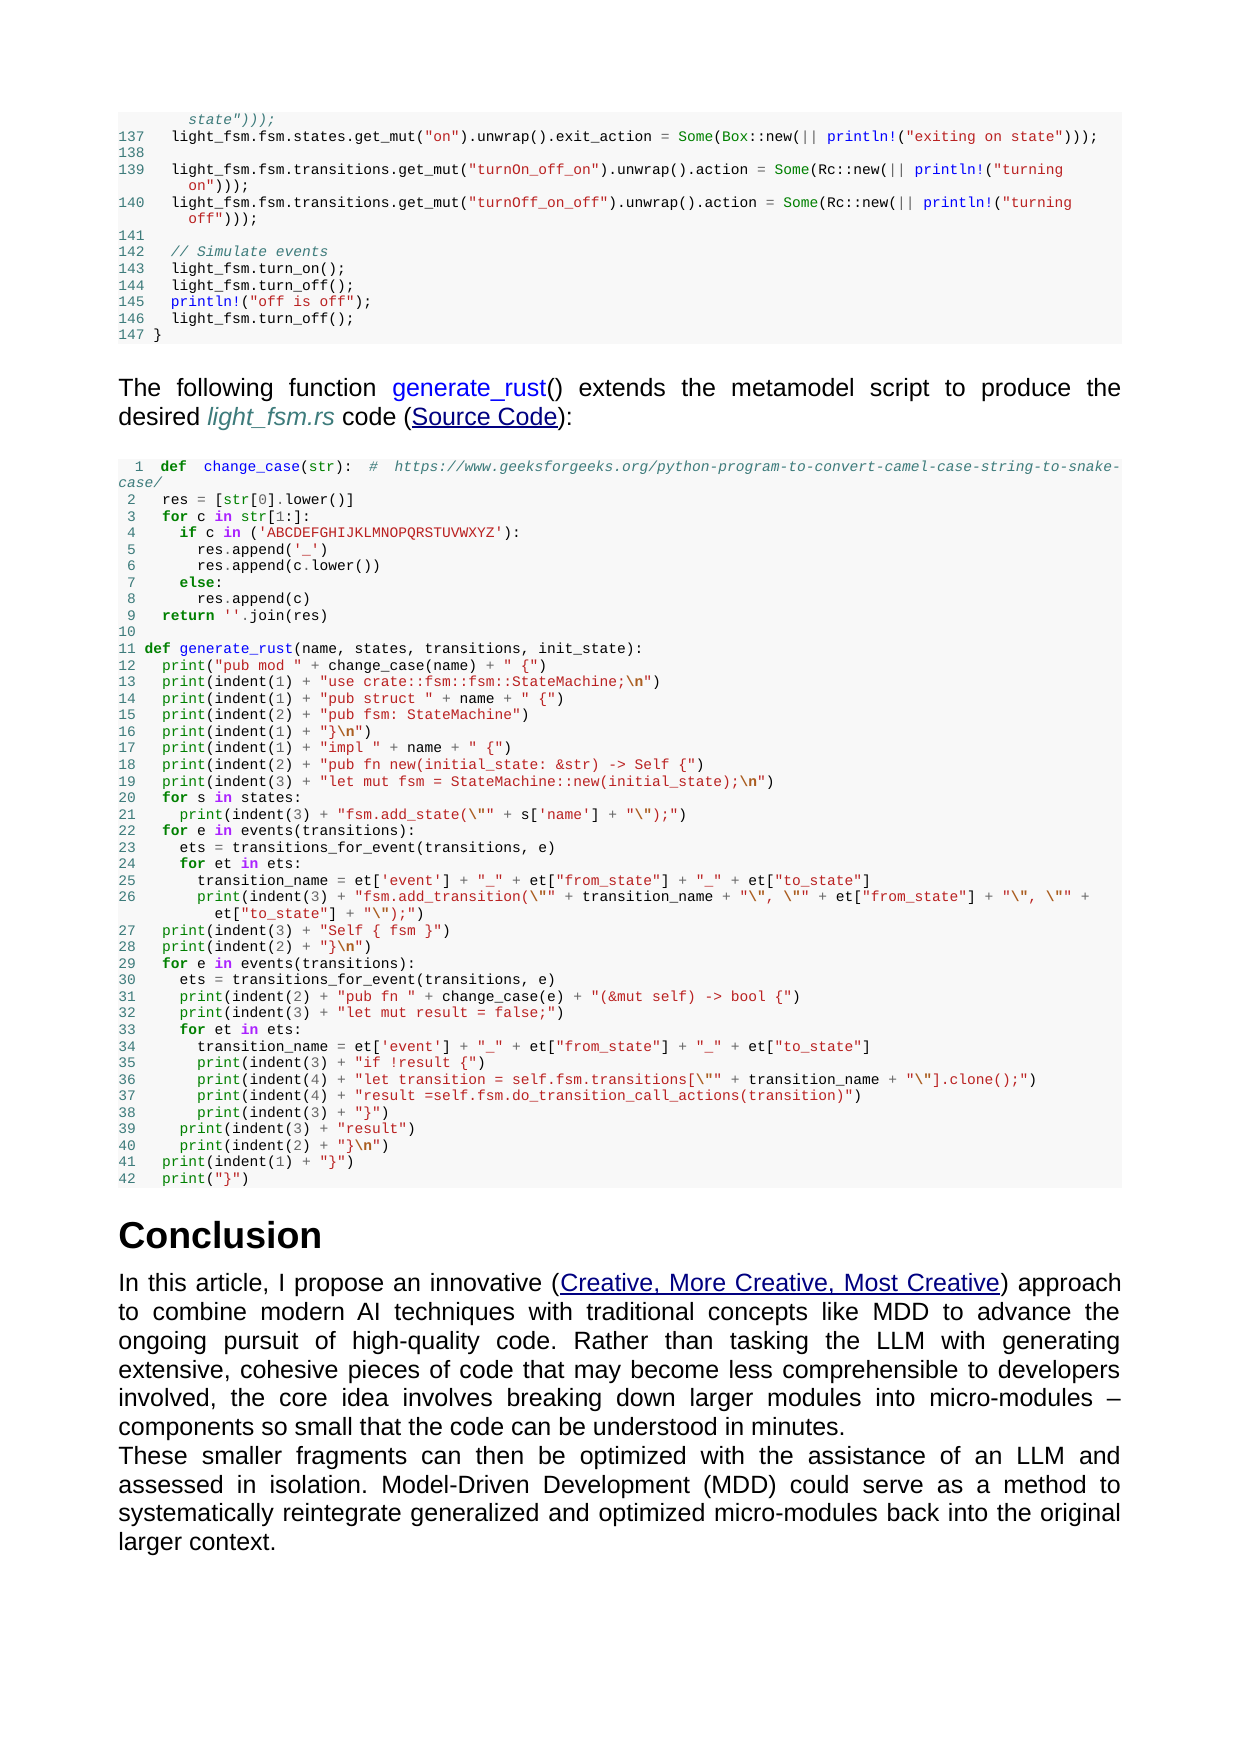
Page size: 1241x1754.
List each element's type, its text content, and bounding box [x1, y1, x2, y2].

text 140 light_fsm.fsm.transitions.get_mut("turnOff_on_off").unwrap().action = Some(Rc::new(|| println!("turning [118, 195, 1122, 212]
text 33 for et in ets: [118, 1022, 1122, 1039]
text 137 light_fsm.fsm.states.get_mut("on").unwrap().exit_action = Some(Box::new(|| println!("exiting on state"))); [118, 129, 1122, 145]
text 9 return ''.join(res) [118, 608, 1122, 625]
text 39 print(indent(3) + "result") [118, 1122, 1122, 1138]
text 146 light_fsm.turn_off(); [118, 311, 1122, 327]
text 147 } [118, 327, 1122, 344]
text 42 print("}") [118, 1171, 1122, 1188]
text 144 light_fsm.turn_off(); [118, 278, 1122, 294]
text 1 def change_case(str): # https://www.geeksforgeeks.org/python-program-to-convert-camel-case-string-to-snake-case/ [118, 459, 1122, 492]
text 10 [118, 625, 1122, 641]
text 3 for c in str[1:]: [118, 509, 1122, 525]
text 145 println!("off is off"); [118, 294, 1122, 311]
text 30 ets = transitions_for_event(transitions, e) [118, 972, 1122, 989]
text 13 print(indent(1) + "use crate::fsm::fsm::StateMachine;\n") [118, 674, 1122, 691]
text 15 print(indent(2) + "pub fsm: StateMachine") [118, 707, 1122, 724]
text 40 print(indent(2) + "}\n") [118, 1138, 1122, 1155]
text 34 transition_name = et['event'] + "_" + et["from_state"] + "_" + et["to_state"] [118, 1039, 1122, 1055]
text 41 print(indent(1) + "}") [118, 1155, 1122, 1171]
text 8 res.append(c) [118, 592, 1122, 608]
text 22 for e in events(transitions): [118, 823, 1122, 840]
text 143 light_fsm.turn_on(); [118, 261, 1122, 278]
text 14 print(indent(1) + "pub struct " + name + " {") [118, 691, 1122, 707]
text 21 print(indent(3) + "fsm.add_state(\"" + s['name'] + "\");") [118, 807, 1122, 823]
text 19 print(indent(3) + "let mut fsm = StateMachine::new(initial_state);\n") [118, 774, 1122, 790]
text The following function generate_rust() extends the metamodel script to produce the desired light_fsm.rs code (Source Code): [118, 373, 1122, 430]
text 18 print(indent(2) + "pub fn new(initial_state: &str) -> Self {") [118, 757, 1122, 774]
text 6 res.append(c.lower()) [118, 558, 1122, 575]
text 32 print(indent(3) + "let mut result = false;") [118, 1006, 1122, 1022]
text 27 print(indent(3) + "Self { fsm }") [118, 923, 1122, 939]
text These smaller fragments can then be optimized with the assistance of an LLM and assessed in isolation. Model-Driven Development (MDD) could serve as a method to systematically reintegrate generalized and optimized micro-modules back into the original larger context. [118, 1441, 1122, 1556]
text 4 if c in ('ABCDEFGHIJKLMNOPQRSTUVWXYZ'): [118, 525, 1122, 542]
text 142 // Simulate events [118, 245, 1122, 261]
text 2 res = [str[0].lower()] [118, 492, 1122, 509]
text 17 print(indent(1) + "impl " + name + " {") [118, 741, 1122, 757]
text 26 print(indent(3) + "fsm.add_transition(\"" + transition_name + "\", \"" + et["from_state"] + "\", \"" + [118, 890, 1122, 906]
text 11 def generate_rust(name, states, transitions, init_state): [118, 641, 1122, 658]
text 7 else: [118, 575, 1122, 592]
text off"))); [118, 212, 1122, 228]
text 12 print("pub mod " + change_case(name) + " {") [118, 658, 1122, 674]
text 138 [118, 145, 1122, 162]
text 25 transition_name = et['event'] + "_" + et["from_state"] + "_" + et["to_state"] [118, 873, 1122, 890]
text 31 print(indent(2) + "pub fn " + change_case(e) + "(&mut self) -> bool {") [118, 989, 1122, 1006]
text 35 print(indent(3) + "if !result {") [118, 1055, 1122, 1072]
text 29 for e in events(transitions): [118, 956, 1122, 972]
text state"))); [118, 112, 1122, 129]
text 20 for s in states: [118, 790, 1122, 807]
text 28 print(indent(2) + "}\n") [118, 939, 1122, 956]
text 37 print(indent(4) + "result =self.fsm.do_transition_call_actions(transition)") [118, 1088, 1122, 1105]
text 16 print(indent(1) + "}\n") [118, 724, 1122, 741]
text 139 light_fsm.fsm.transitions.get_mut("turnOn_off_on").unwrap().action = Some(Rc::new(|| println!("turning [118, 162, 1122, 178]
text 36 print(indent(4) + "let transition = self.fsm.transitions[\"" + transition_name + "\"].clone();") [118, 1072, 1122, 1088]
subtitle Conclusion [118, 1213, 1122, 1256]
text 5 res.append('_') [118, 542, 1122, 558]
text 141 [118, 228, 1122, 245]
text et["to_state"] + "\");") [118, 906, 1122, 923]
text 24 for et in ets: [118, 857, 1122, 873]
text 23 ets = transitions_for_event(transitions, e) [118, 840, 1122, 857]
text In this article, I propose an innovative (Creative, More Creative, Most Creative) approach to combine modern AI techniques with traditional concepts like MDD to advance the ongoing pursuit of high-quality code. Rather than tasking the LLM with generating extensive, cohesive pieces of code that may become less comprehensible to developers involved, the core idea involves breaking down larger modules into micro-modules – components so small that the code can be understood in minutes. [118, 1268, 1122, 1441]
text 38 print(indent(3) + "}") [118, 1105, 1122, 1122]
text on"))); [118, 178, 1122, 195]
